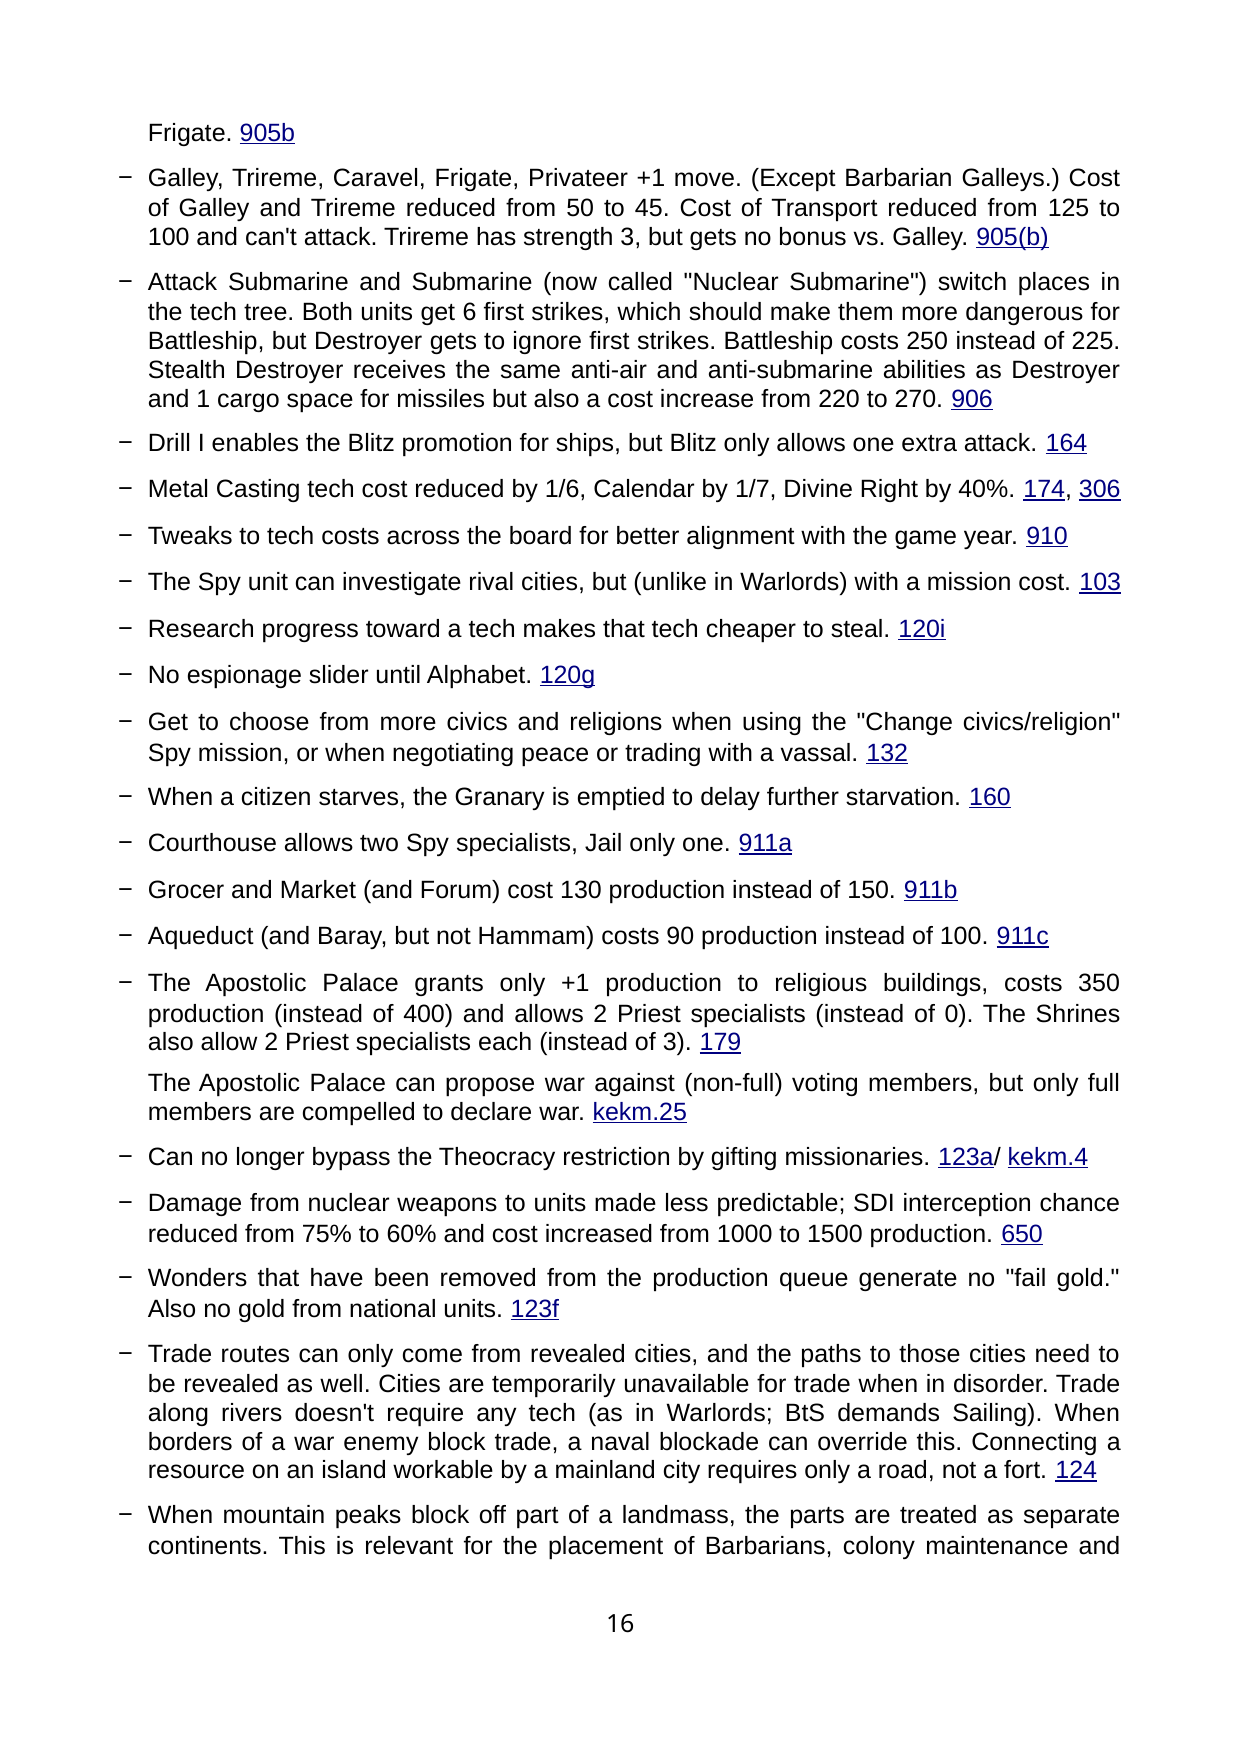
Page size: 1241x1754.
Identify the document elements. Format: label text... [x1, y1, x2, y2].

list Galley, Trireme, Caravel, Frigate, Privateer +1 move. (Except Barbarian Galleys.) Cost of Galley and Trireme reduced from 50 to 45. Cost of Transport reduced from 125 to 100 and can't attack. Trireme has strength 3, but gets no bonus vs. Galley. 905(b) [118, 159, 1122, 251]
list Get to choose from more civics and religions when using the "Change civics/religion" Spy mission, or when negotiating peace or trading with a vassal. 132 [118, 703, 1122, 766]
list When a citizen starves, the Granary is emptied to delay further starvation. 160 [118, 779, 1122, 813]
list The Apostolic Palace can propose war against (non-full) voting members, but only full members are compelled to declare war. kekm.25 [118, 1068, 1122, 1126]
list Courthouse allows two Spy specialists, Jail only one. 911a [118, 825, 1122, 859]
list The Apostolic Palace grants only +1 production to religious buildings, costs 350 production (instead of 400) and allows 2 Priest specialists (instead of 0). The Shrines also allow 2 Priest specialists each (instead of 3). 179 [118, 964, 1122, 1056]
list Attack Submarine and Submarine (now called "Nuclear Submarine") switch places in the tech tree. Both units get 6 first strikes, which should make them more dangerous for Battleship, but Destroyer gets to ignore first strikes. Battleship costs 250 instead of 225. Stealth Destroyer receives the same anti-air and anti-submarine abilities as Destroyer and 1 cargo space for missiles but also a cost increase from 220 to 270. 906 [118, 263, 1122, 412]
list Trade routes can only come from revealed cities, and the paths to those cities need to be revealed as well. Cities are temporarily unavailable for trade when in disorder. Trade along rivers doesn't require any tech (as in Warlords; BtS demands Sailing). When borders of a war enemy block trade, a naval blockade can override this. Connecting a resource on an island workable by a mainland city requires only a road, not a fort. 124 [118, 1335, 1122, 1484]
list Frigate. 905b [118, 118, 1122, 147]
list Can no longer bypass the Theocracy restriction by gifting missionaries. 123a/ kekm.4 [118, 1138, 1122, 1172]
list Wonders that have been removed from the production queue generate no "fail gold." Also no gold from national units. 123f [118, 1260, 1122, 1323]
list No espionage slider until Alphabet. 120g [118, 657, 1122, 691]
list Damage from nuclear weapons to units made less predictable; SDI interception chance reduced from 75% to 60% and cost increased from 1000 to 1500 production. 650 [118, 1185, 1122, 1248]
list Research progress toward a tech makes that tech cheaper to steal. 120i [118, 611, 1122, 644]
list Drill I enables the Blitz promotion for ships, but Blitz only allows one extra attack. 164 [118, 425, 1122, 459]
list Tweaks to tech costs across the board for better alignment with the game year. 910 [118, 518, 1122, 552]
list Grocer and Market (and Forum) cost 130 production instead of 150. 911b [118, 872, 1122, 906]
list The Spy unit can investigate rival cities, but (unlike in Warlords) with a mission cost. 103 [118, 564, 1122, 598]
list When mountain peaks block off part of a landmass, the parts are treated as separate continents. This is relevant for the placement of Barbarians, colony maintenance and [118, 1497, 1122, 1559]
list Aqueduct (and Baray, but not Hammam) costs 90 production instead of 100. 911c [118, 918, 1122, 952]
list Metal Casting tech cost reduced by 1/6, Calendar by 1/7, Divine Right by 40%. 174, 306 [118, 471, 1122, 505]
